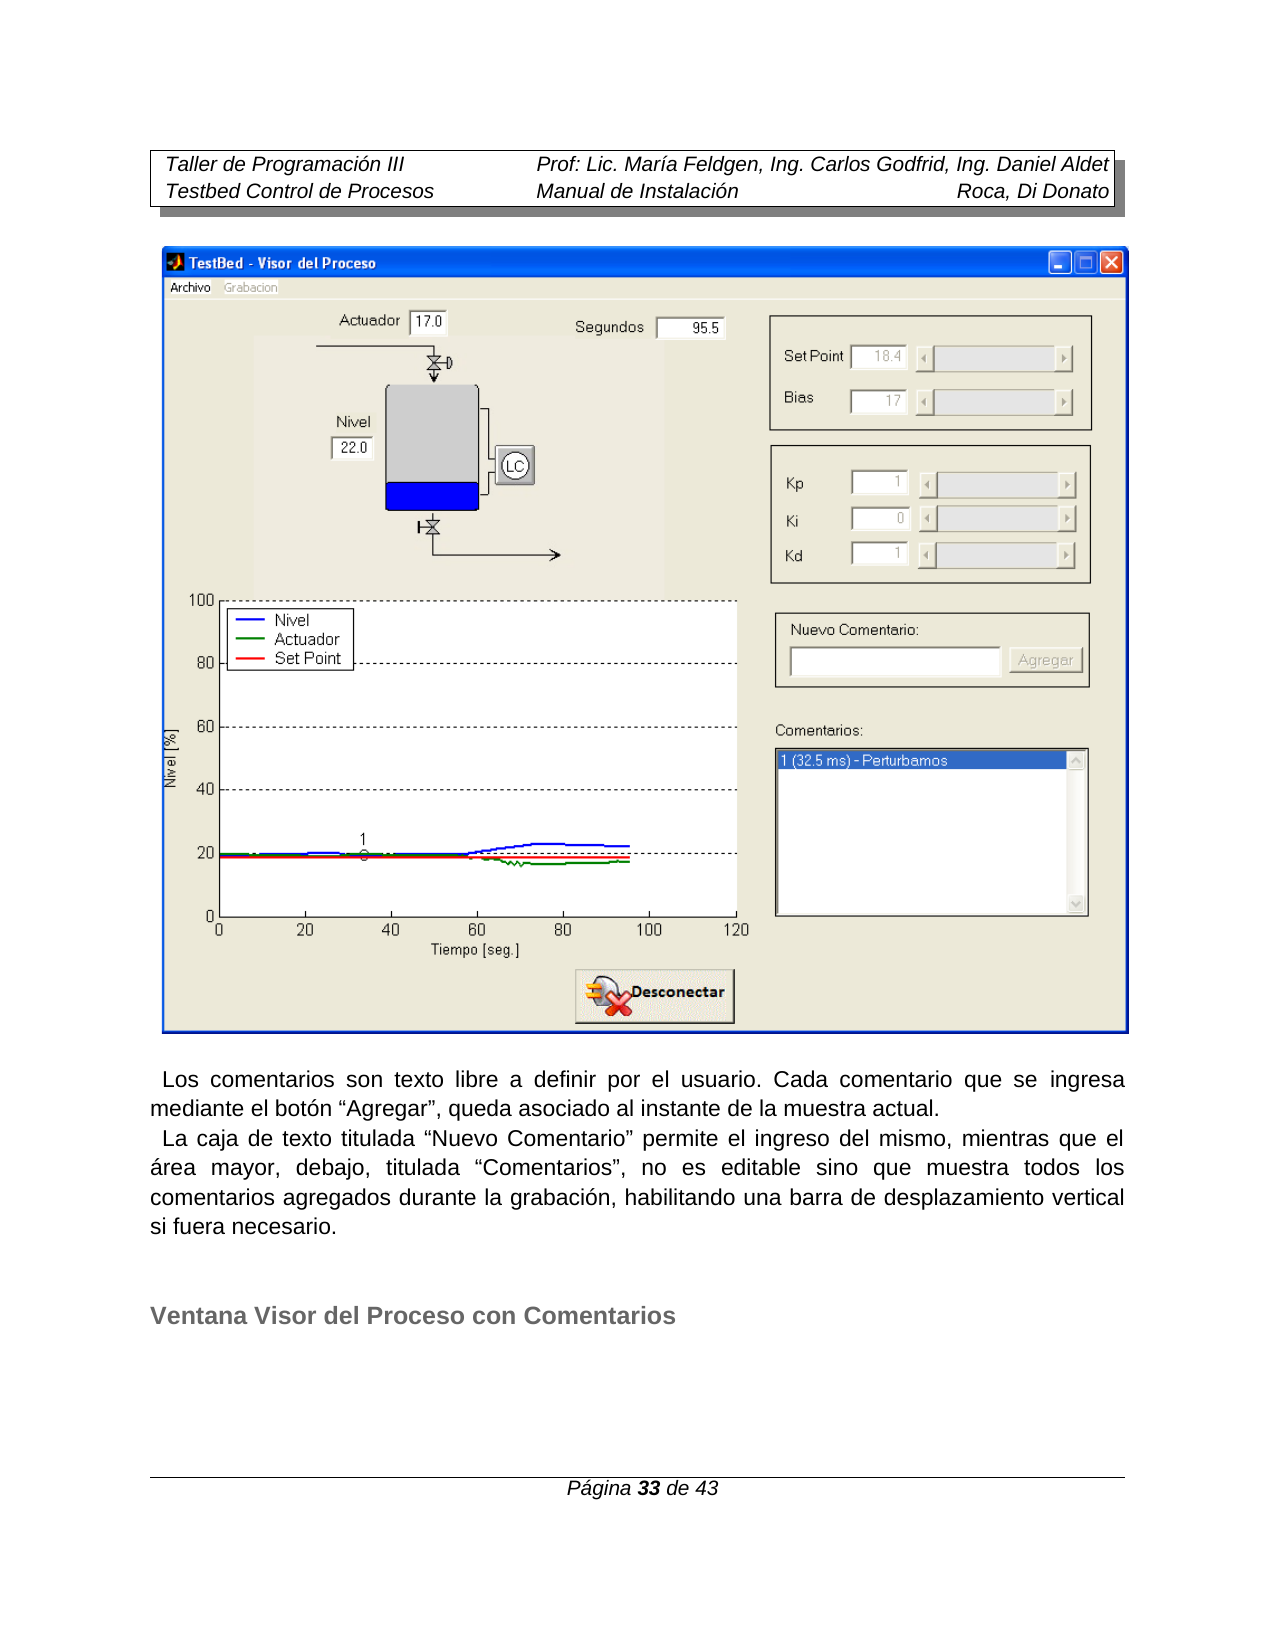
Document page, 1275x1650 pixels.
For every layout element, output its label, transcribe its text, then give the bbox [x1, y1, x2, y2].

subtitle Ventana Visor del Proceso con Comentarios [150, 1301, 1125, 1329]
picture [161, 246, 1129, 1034]
text Los comentarios son texto libre a definir por el usuario. Cada comentario que se ingresa mediante el botón “Agregar”, queda asociado al instante de la muestra actual. [150, 1067, 1125, 1122]
text La caja de texto titulada “Nuevo Comentario” permite el ingreso del mismo, mientras que el área mayor, debajo, titulada “Comentarios”, no es editable sino que muestra todos los comentarios agregados durante la grabación, habilitando una barra de desplazamiento vertical si fuera necesario. [150, 1125, 1125, 1239]
